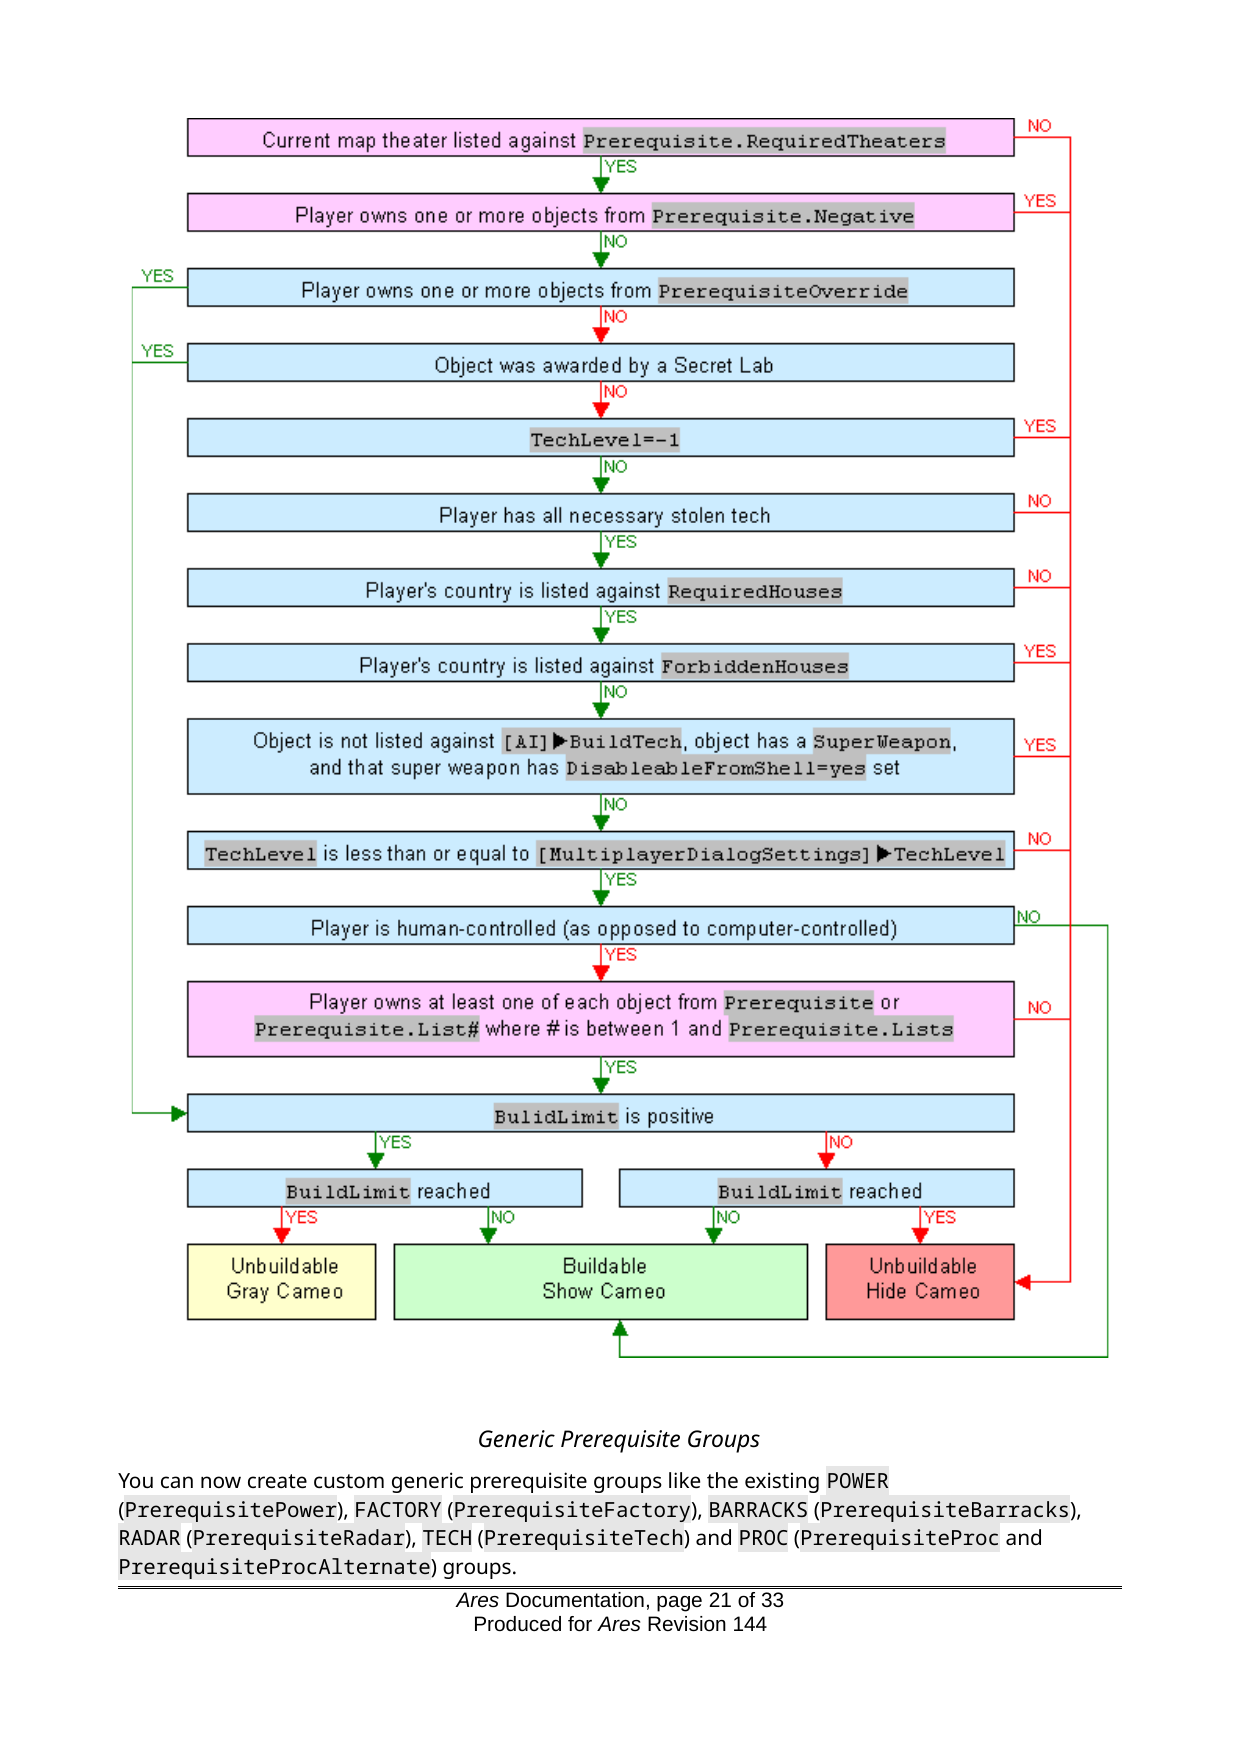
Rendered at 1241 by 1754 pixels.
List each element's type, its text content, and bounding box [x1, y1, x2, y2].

picture [131, 118, 1109, 1358]
subtitle Generic Prerequisite Groups [118, 1423, 1122, 1454]
text You can now create custom generic prerequisite groups like the existing POWER (PrerequisitePower), FACTORY (PrerequisiteFactory), BARRACKS (PrerequisiteBarracks), RADAR (PrerequisiteRadar), TECH (PrerequisiteTech) and PROC (PrerequisiteProc and PrerequisiteProcAlternate) groups. [118, 1466, 1122, 1580]
